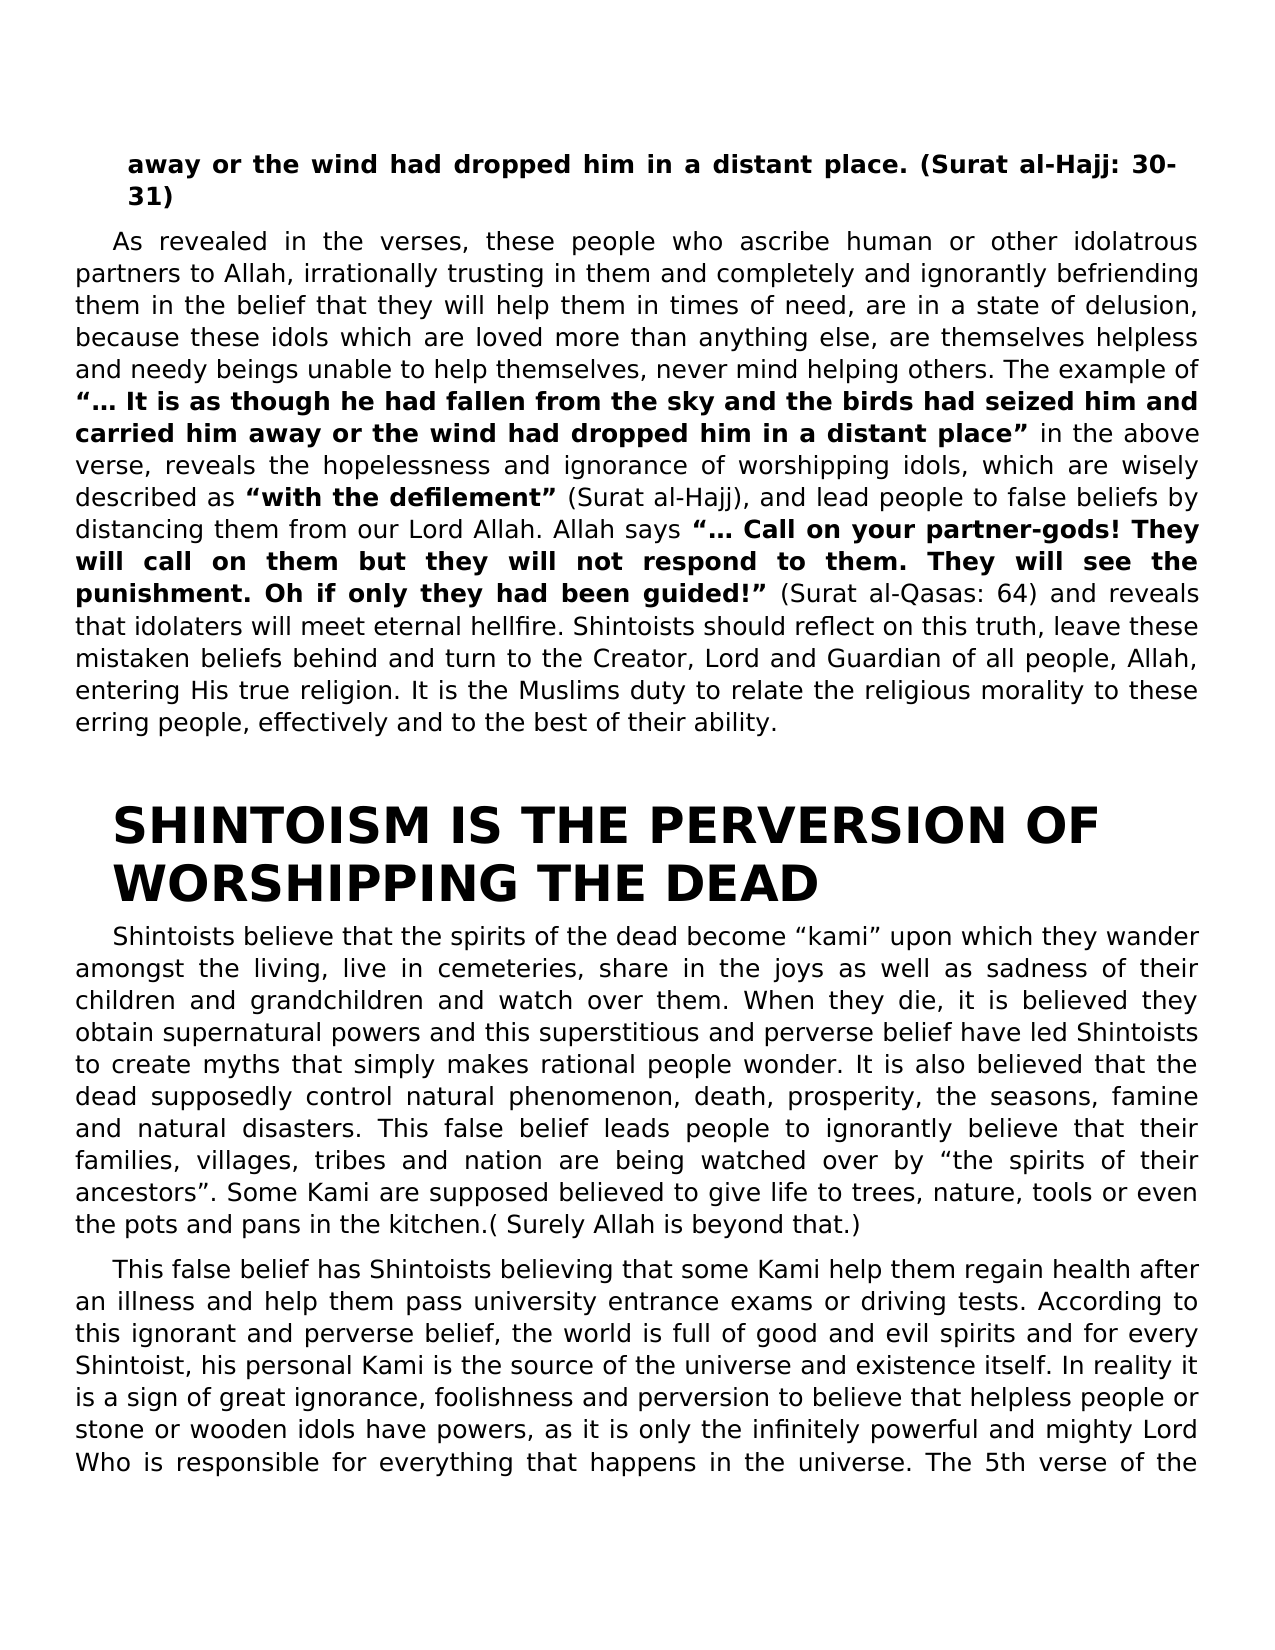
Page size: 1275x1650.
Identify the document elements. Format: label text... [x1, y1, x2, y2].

subtitle SHINTOISM IS THE PERVERSION OF WORSHIPPING THE DEAD [112, 797, 1200, 913]
text This false belief has Shintoists believing that some Kami help them regain health after an illness and help them pass university entrance exams or driving tests. According to this ignorant and perverse belief, the world is full of good and evil spirits and for every Shintoist, his personal Kami is the source of the universe and existence itself. In reality it is a sign of great ignorance, foolishness and perversion to believe that helpless people or stone or wooden idols have powers, as it is only the infinitely powerful and mighty Lord Who is responsible for everything that happens in the universe. The 5th verse of the [75, 1255, 1200, 1477]
text away or the wind had dropped him in a distant place. (Surat al-Hajj: 30-31) [127, 150, 1177, 211]
text As revealed in the verses, these people who ascribe human or other idolatrous partners to Allah, irrationally trusting in them and completely and ignorantly befriending them in the belief that they will help them in times of need, are in a state of delusion, because these idols which are loved more than anything else, are themselves helpless and needy beings unable to help themselves, never mind helping others. The example of “… It is as though he had fallen from the sky and the birds had seized him and carried him away or the wind had dropped him in a distant place” in the above verse, reveals the hopelessness and ignorance of worshipping idols, which are wisely described as “with the defilement” (Surat al-Hajj), and lead people to false beliefs by distancing them from our Lord Allah. Allah says “… Call on your partner-gods! They will call on them but they will not respond to them. They will see the punishment. Oh if only they had been guided!” (Surat al-Qasas: 64) and reveals that idolaters will meet eternal hellfire. Shintoists should reflect on this truth, leave these mistaken beliefs behind and turn to the Creator, Lord and Guardian of all people, Allah, entering His true religion. It is the Muslims duty to relate the religious morality to these erring people, effectively and to the best of their ability. [75, 227, 1200, 737]
text Shintoists believe that the spirits of the dead become “kami” upon which they wander amongst the living, live in cemeteries, share in the joys as well as sadness of their children and grandchildren and watch over them. When they die, it is believed they obtain supernatural powers and this superstitious and perverse belief have led Shintoists to create myths that simply makes rational people wonder. It is also believed that the dead supposedly control natural phenomenon, death, prosperity, the seasons, famine and natural disasters. This false belief leads people to ignorantly believe that their families, villages, tribes and nation are being watched over by “the spirits of their ancestors”. Some Kami are supposed believed to give life to trees, nature, tools or even the pots and pans in the kitchen.( Surely Allah is beyond that.) [75, 922, 1200, 1240]
